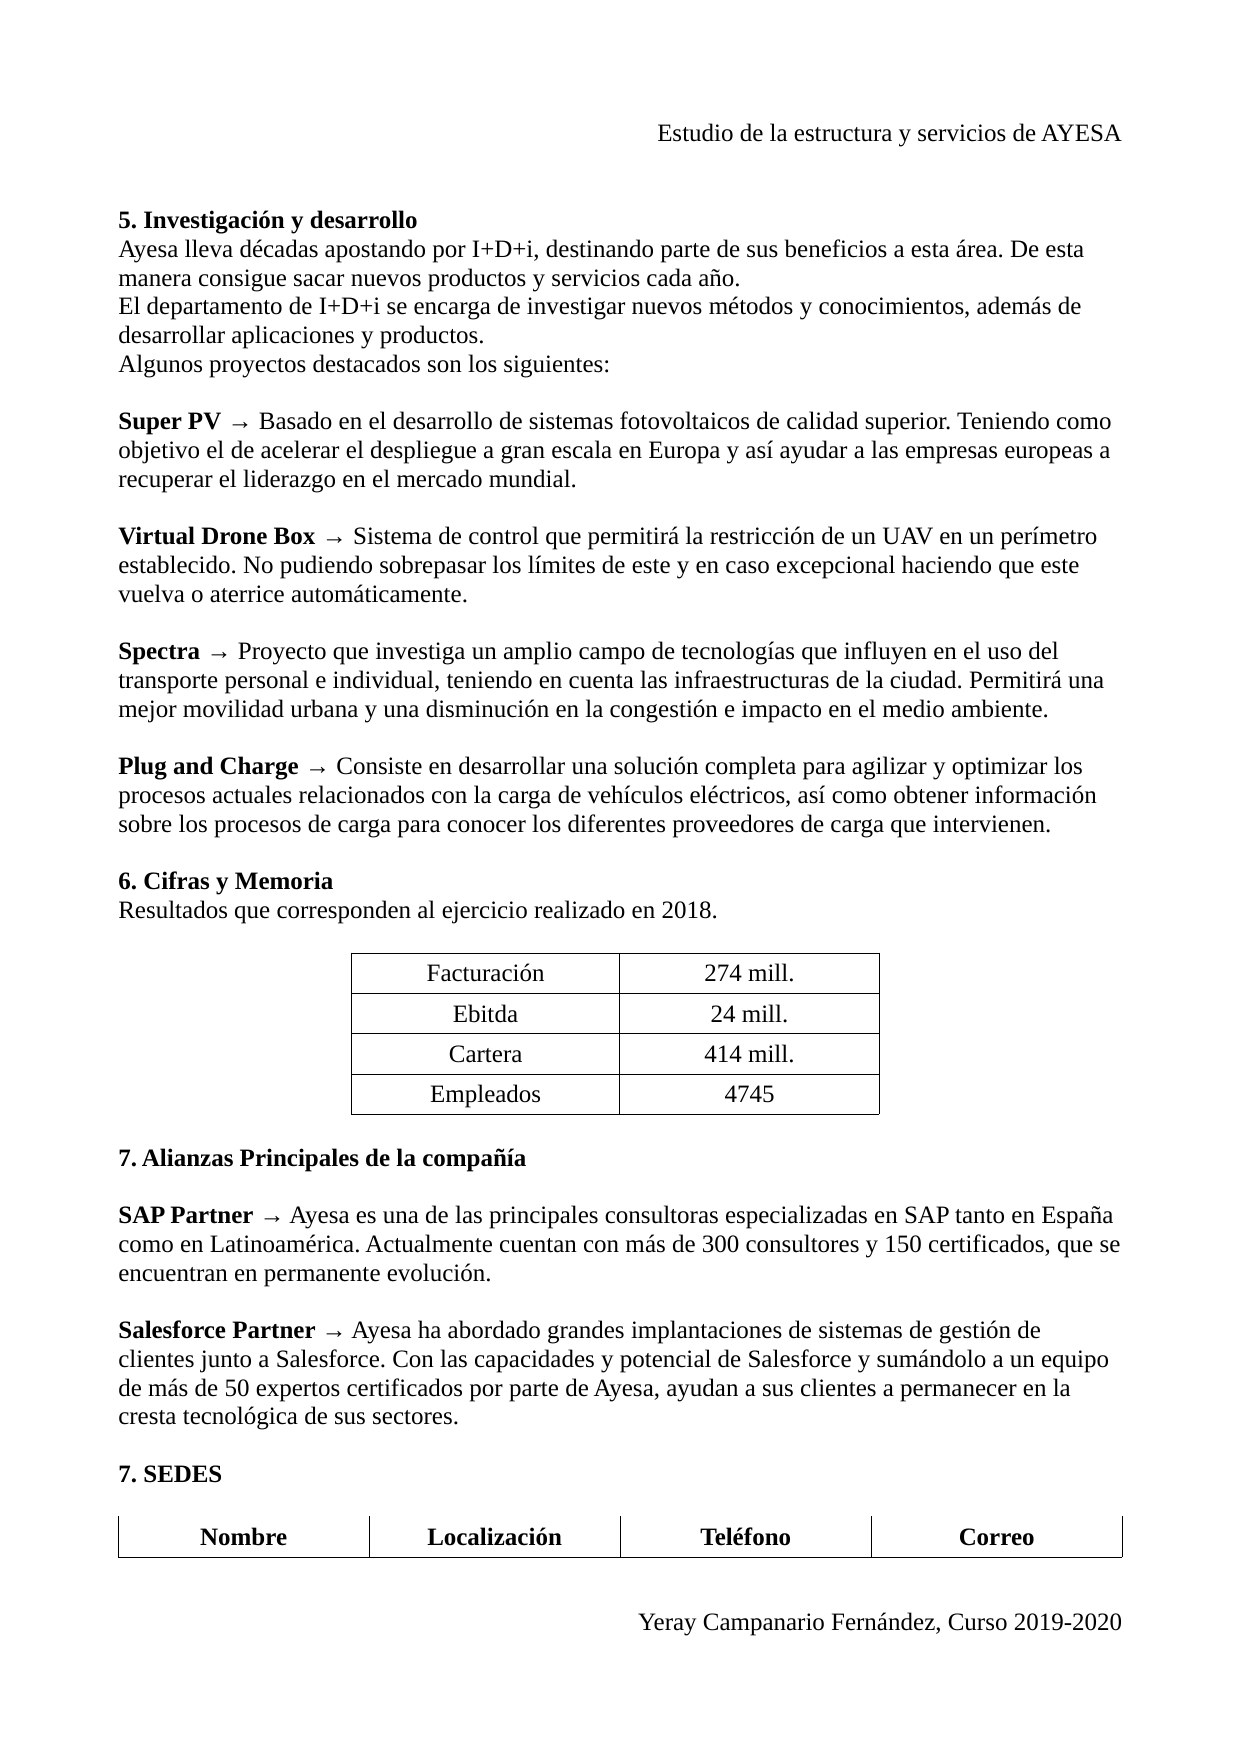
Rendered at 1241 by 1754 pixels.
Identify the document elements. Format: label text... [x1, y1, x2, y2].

table_header 274 mill. [620, 954, 879, 993]
text Virtual Drone Box → Sistema de control que permitirá la restricción de un UAV en un perímetro establecido. No pudiendo sobrepasar los límites de este y en caso excepcional haciendo que este vuelva o aterrice automáticamente. [118, 521, 1122, 608]
table_header Localización [370, 1516, 620, 1557]
table_cell Empleados [352, 1075, 619, 1114]
table_cell 24 mill. [620, 994, 879, 1033]
table_cell 4745 [620, 1075, 879, 1114]
table_header Nombre [119, 1516, 369, 1557]
text SAP Partner → Ayesa es una de las principales consultoras especializadas en SAP tanto en España como en Latinoamérica. Actualmente cuentan con más de 300 consultores y 150 certificados, que se encuentran en permanente evolución. [118, 1200, 1122, 1286]
text Spectra → Proyecto que investiga un amplio campo de tecnologías que influyen en el uso del transporte personal e individual, teniendo en cuenta las infraestructuras de la ciudad. Permitirá una mejor movilidad urbana y una disminución en la congestión e impacto en el medio ambiente. [118, 636, 1122, 723]
text 7. Alianzas Principales de la compañía [118, 1143, 1122, 1171]
text 5. Investigación y desarrollo [118, 205, 1122, 234]
text 7. SEDES [118, 1459, 1122, 1488]
table_header Facturación [352, 954, 619, 993]
text El departamento de I+D+i se encarga de investigar nuevos métodos y conocimientos, además de desarrollar aplicaciones y productos. [118, 291, 1122, 349]
text Plug and Charge → Consiste en desarrollar una solución completa para agilizar y optimizar los procesos actuales relacionados con la carga de vehículos eléctricos, así como obtener información sobre los procesos de carga para conocer los diferentes proveedores de carga que intervienen. [118, 751, 1122, 838]
text Resultados que corresponden al ejercicio realizado en 2018. [118, 895, 1122, 924]
text 6. Cifras y Memoria [118, 866, 1122, 895]
table_header Correo [872, 1516, 1122, 1557]
table_cell 414 mill. [620, 1034, 879, 1073]
text Salesforce Partner → Ayesa ha abordado grandes implantaciones de sistemas de gestión de clientes junto a Salesforce. Con las capacidades y potencial de Salesforce y sumándolo a un equipo de más de 50 expertos certificados por parte de Ayesa, ayudan a sus clientes a permanecer en la cresta tecnológica de sus sectores. [118, 1315, 1122, 1430]
table_cell Cartera [352, 1034, 619, 1073]
text Ayesa lleva décadas apostando por I+D+i, destinando parte de sus beneficios a esta área. De esta manera consigue sacar nuevos productos y servicios cada año. [118, 234, 1122, 291]
text Algunos proyectos destacados son los siguientes: [118, 349, 1122, 378]
table_cell Ebitda [352, 994, 619, 1033]
table_header Teléfono [621, 1516, 871, 1557]
text Super PV → Basado en el desarrollo de sistemas fotovoltaicos de calidad superior. Teniendo como objetivo el de acelerar el despliegue a gran escala en Europa y así ayudar a las empresas europeas a recuperar el liderazgo en el mercado mundial. [118, 406, 1122, 493]
